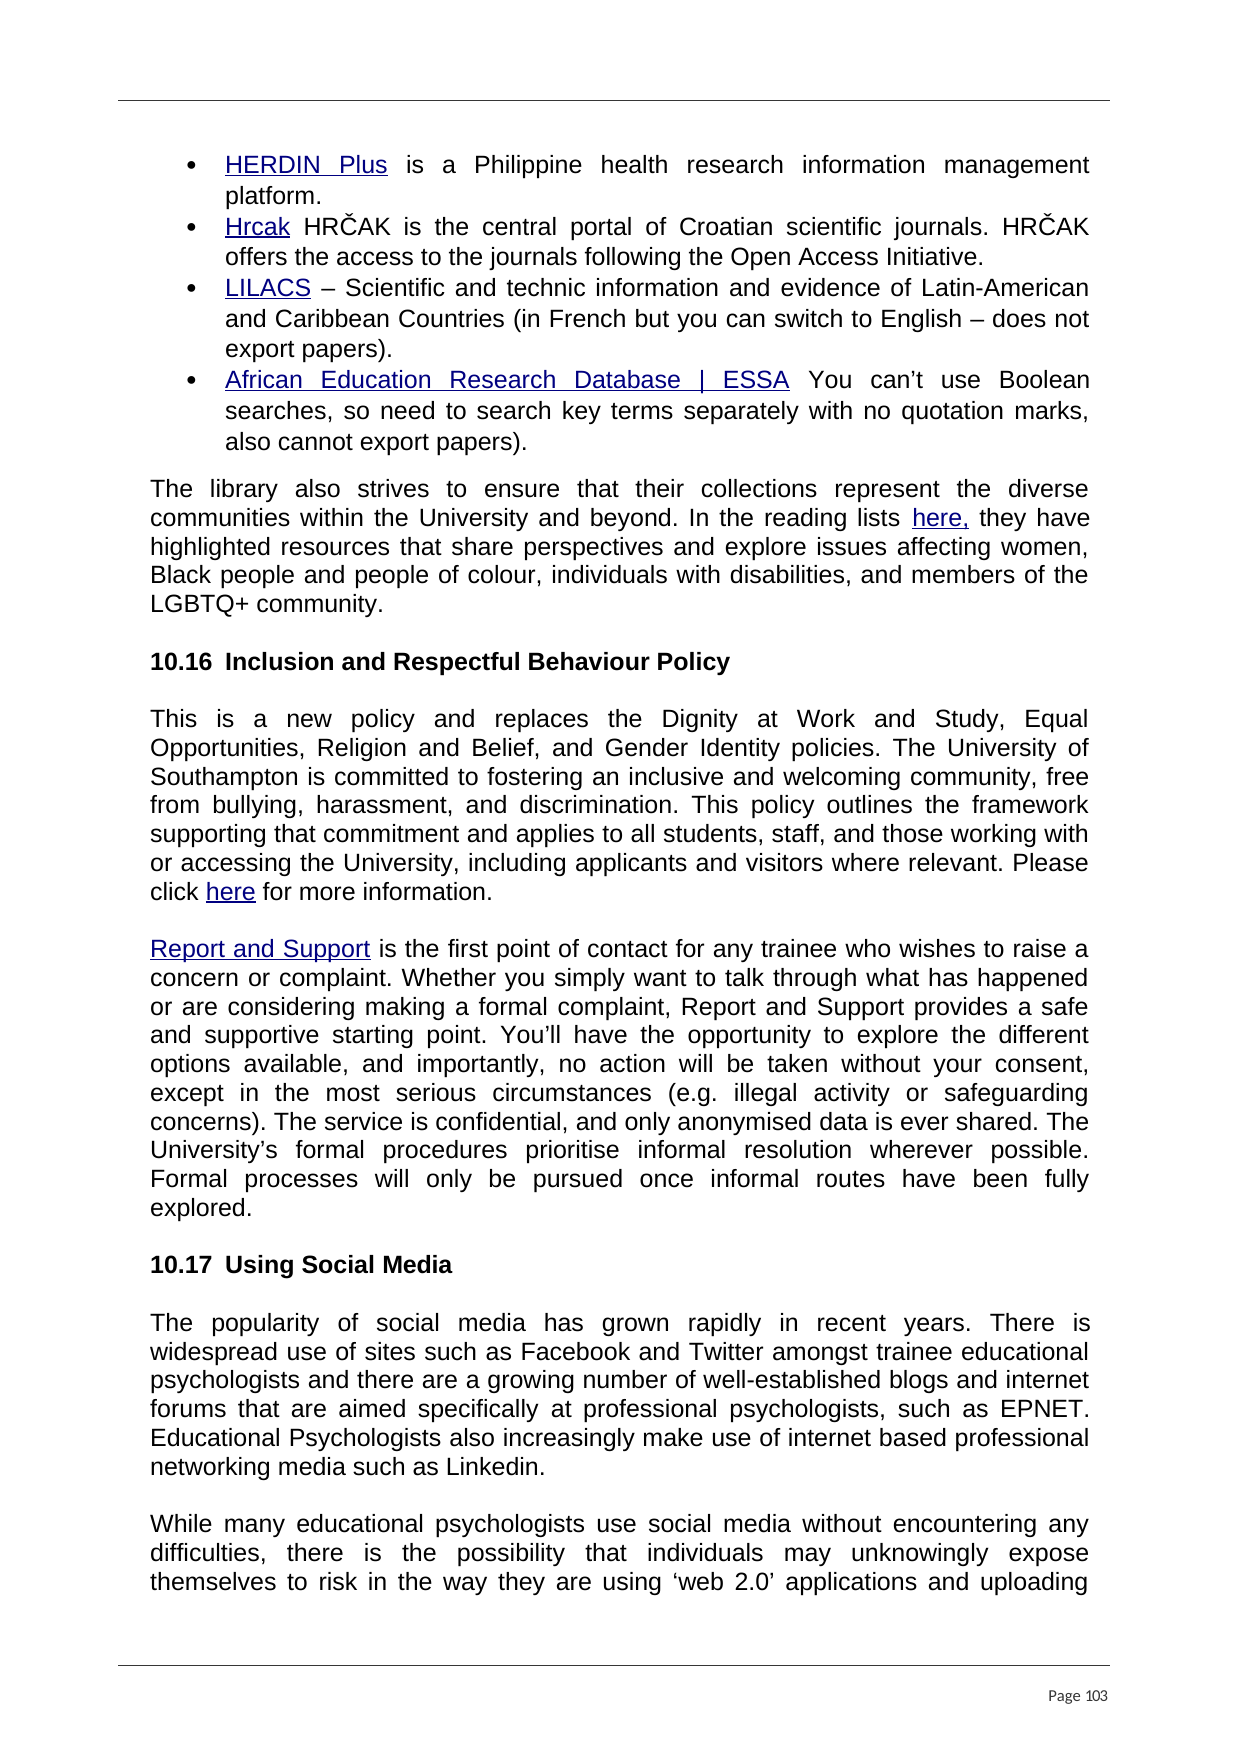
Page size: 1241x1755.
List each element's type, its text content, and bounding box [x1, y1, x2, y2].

text The popularity of social media has grown rapidly in recent years. There is widespread use of sites such as Facebook and Twitter amongst trainee educational psychologists and there are a growing number of well-established blogs and internet forums that are aimed specifically at professional psychologists, such as EPNET. Educational Psychologists also increasingly make use of internet based professional networking media such as Linkedin. [150, 1308, 1091, 1480]
list LILACS – Scientific and technic information and evidence of Latin-American and Caribbean Countries (in French but you can switch to English – does not export papers). [187, 273, 1091, 363]
list Hrcak HRČAK is the central portal of Croatian scientific journals. HRČAK offers the access to the journals following the Open Access Initiative. [187, 211, 1091, 271]
list African Education Research Database | ESSA You can’t use Boolean searches, so need to search key terms separately with no quotation marks, also cannot export papers). [187, 365, 1091, 455]
text This is a new policy and replaces the Dignity at Work and Study, Equal Opportunities, Religion and Belief, and Gender Identity policies. The University of Southampton is committed to fostering an inclusive and welcoming community, free from bullying, harassment, and discrimination. This policy outlines the framework supporting that commitment and applies to all students, staff, and those working with or accessing the University, including applicants and visitors where relevant. Please click here for more information. [150, 704, 1091, 905]
text The library also strives to ensure that their collections represent the diverse communities within the University and beyond. In the reading lists here, they have highlighted resources that share perspectives and explore issues affecting women, Black people and people of colour, individuals with disabilities, and members of the LGBTQ+ community. [150, 474, 1091, 618]
text While many educational psychologists use social media without encountering any difficulties, there is the possibility that individuals may unknowingly expose themselves to risk in the way they are using ‘web 2.0’ applications and uploading [150, 1509, 1091, 1595]
subtitle 10.17 Using Social Media [150, 1250, 1091, 1279]
text Report and Support is the first point of contact for any trainee who wishes to raise a concern or complaint. Whether you simply want to talk through what has happened or are considering making a formal complaint, Report and Support provides a safe and supportive starting point. You’ll have the opportunity to explore the different options available, and importantly, no action will be taken without your consent, except in the most serious circumstances (e.g. illegal activity or safeguarding concerns). The service is confidential, and only anonymised data is ever shared. The University’s formal procedures prioritise informal resolution wherever possible. Formal processes will only be pursued once informal routes have been fully explored. [150, 934, 1091, 1221]
list HERDIN Plus is a Philippine health research information management platform. [187, 150, 1091, 209]
subtitle 10.16 Inclusion and Respectful Behaviour Policy [150, 646, 1091, 675]
